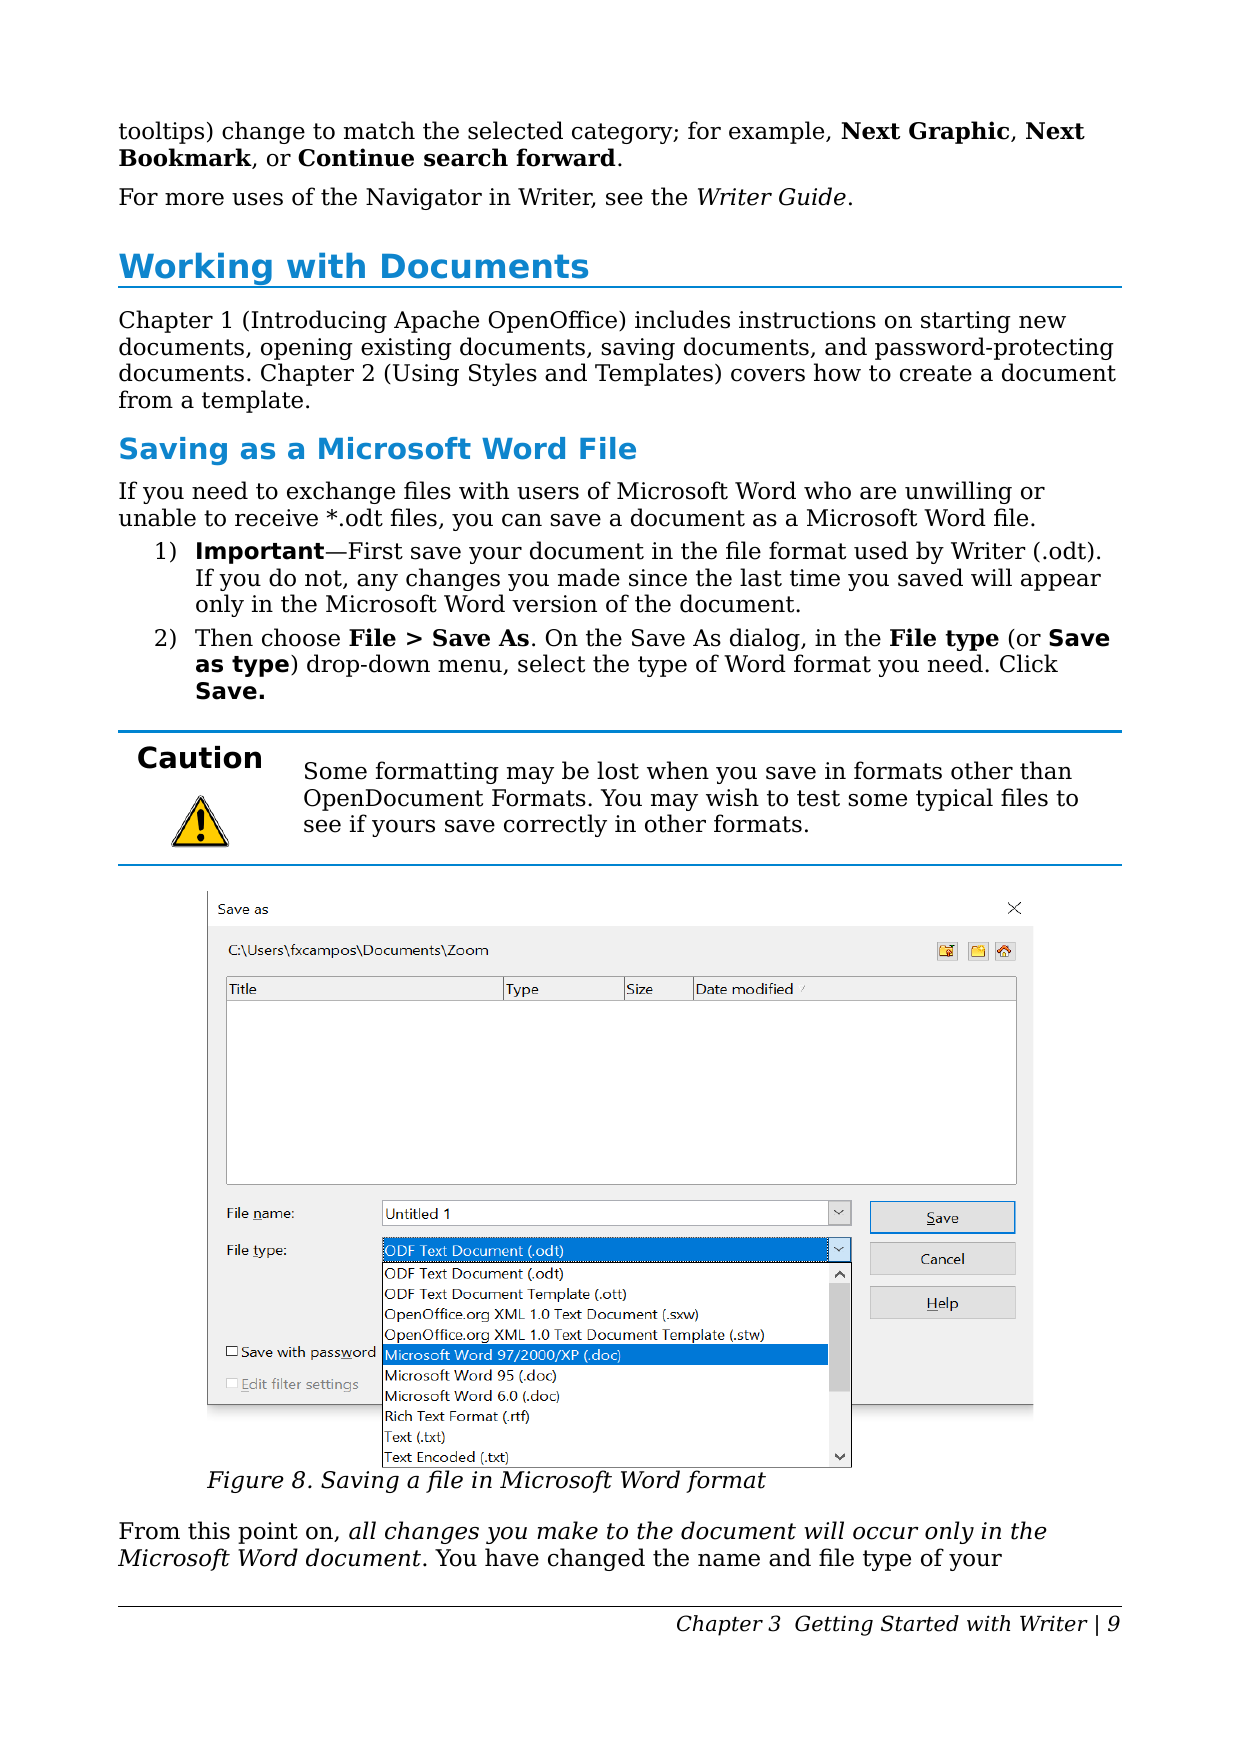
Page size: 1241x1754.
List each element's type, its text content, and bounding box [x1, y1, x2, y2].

list Then choose File > Save As. On the Save As dialog, in the File type (or Save as type) drop-down menu, select the type of Word format you need. Click Save. [177, 624, 1122, 705]
subtitle Saving as a Microsoft Word File [118, 432, 1122, 466]
text From this point on, all changes you make to the document will occur only in the Microsoft Word document. You have changed the name and file type of your [118, 1518, 1122, 1571]
table_header Caution [118, 733, 281, 864]
text Figure 8. Saving a file in Microsoft Word format [207, 1468, 1033, 1494]
picture [207, 891, 1034, 1468]
subtitle Working with Documents [118, 247, 1122, 286]
picture [167, 791, 233, 851]
list Chapter 1 (Introducing Apache OpenOffice) includes instructions on starting new documents, opening existing documents, saving documents, and password-protecting documents. Chapter 2 (Using Styles and Templates) covers how to create a document from a template. [118, 307, 1122, 414]
text For more uses of the Navigator in Writer, see the Writer Guide. [118, 184, 1122, 211]
list Important—First save your document in the file format used by Writer (.odt). If you do not, any changes you made since the last time you saved will appear only in the Microsoft Word version of the document. [177, 538, 1122, 618]
list If you need to exchange files with users of Microsoft Word who are unwilling or unable to receive *.odt files, you can save a document as a Microsoft Word file. [118, 478, 1122, 532]
table_header Some formatting may be lost when you save in formats other than OpenDocument Formats. You may wish to test some typical files to see if yours save correctly in other formats. [281, 733, 1122, 864]
text tooltips) change to match the selected category; for example, Next Graphic, Next Bookmark, or Continue search forward. [118, 118, 1122, 172]
